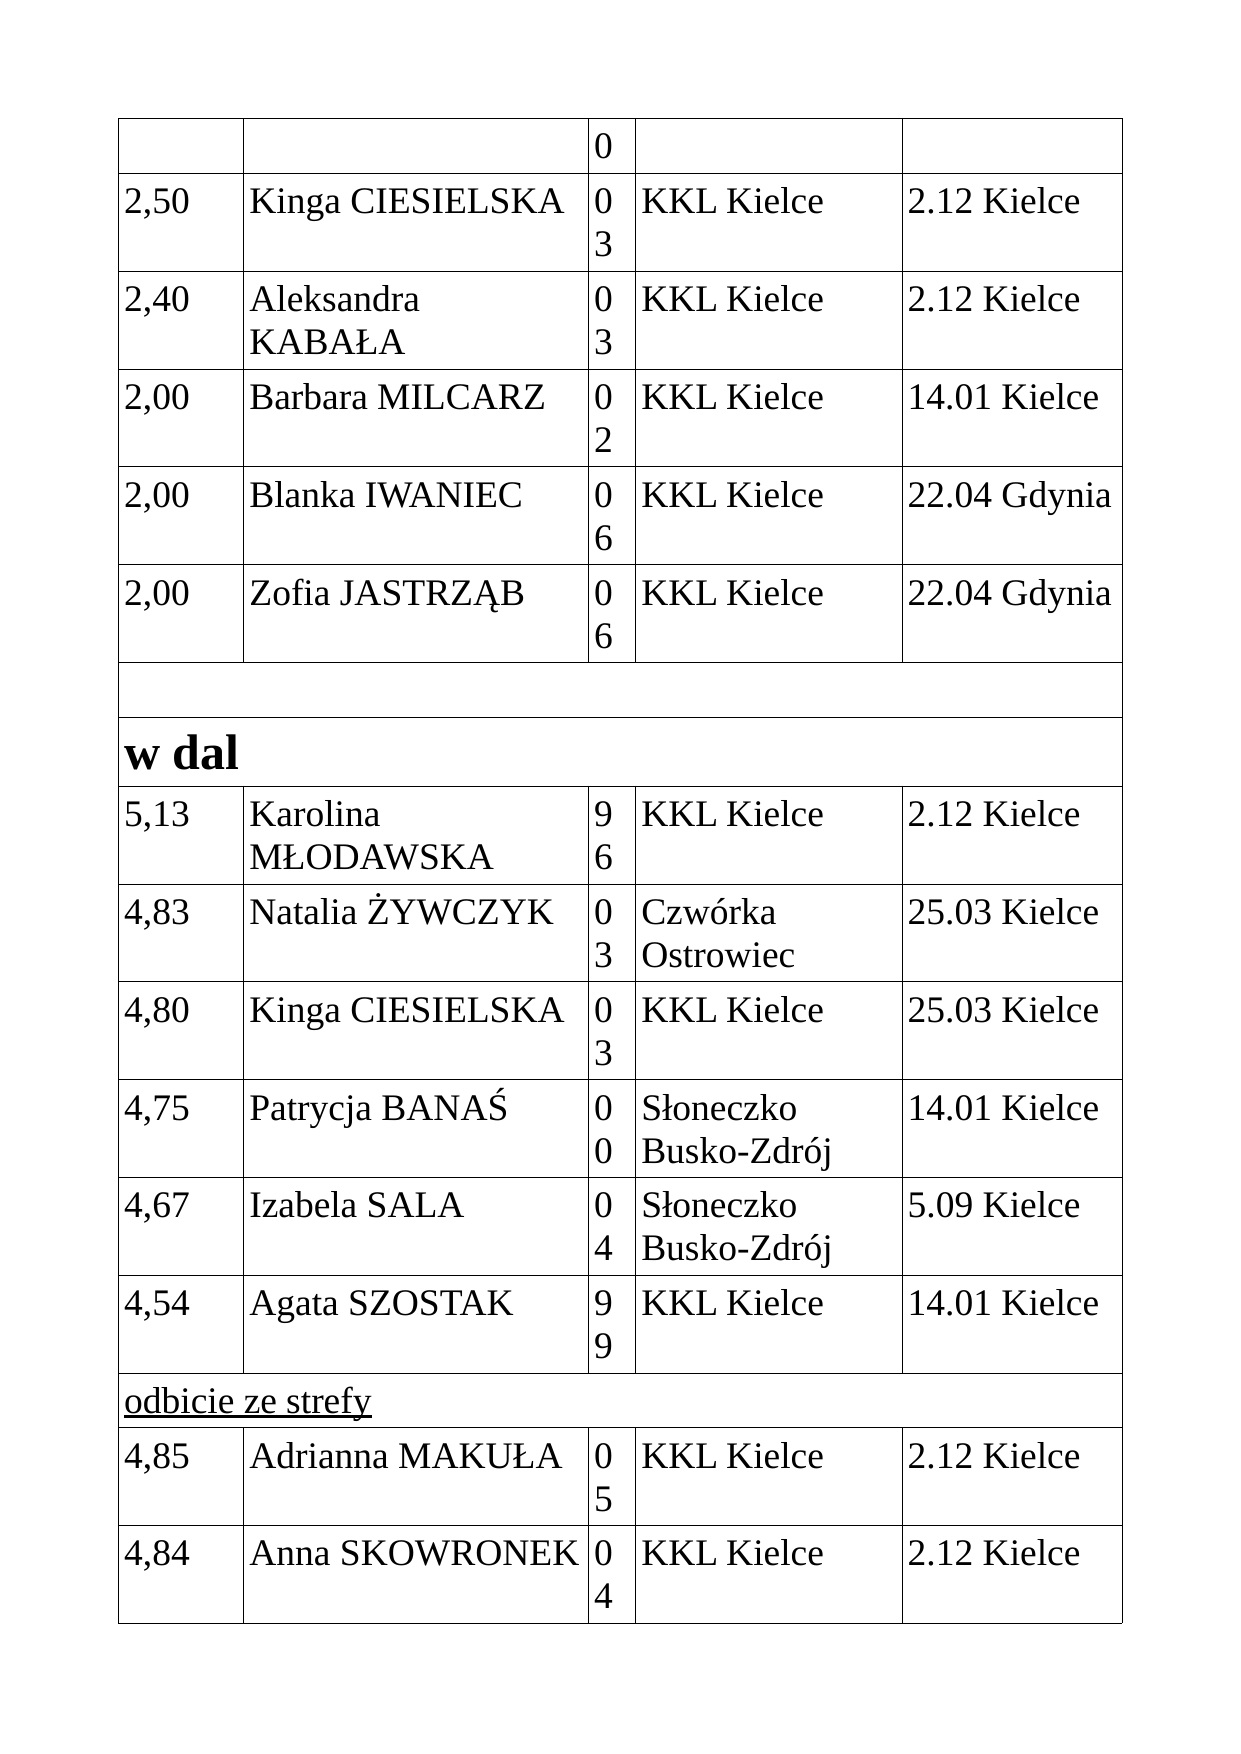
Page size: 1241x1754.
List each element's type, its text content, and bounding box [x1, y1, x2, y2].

table_cell 2,50 [119, 174, 243, 271]
table_cell 2.12 Kielce [903, 272, 1122, 368]
table_cell 25.03 Kielce [903, 982, 1122, 1079]
table_cell [903, 119, 1122, 173]
table_cell 2,00 [119, 370, 243, 466]
table_cell KKL Kielce [636, 787, 902, 883]
table_cell [244, 119, 588, 173]
table_cell 5,13 [119, 787, 243, 883]
table_cell 03 [589, 982, 635, 1079]
table_cell 4,80 [119, 982, 243, 1079]
table_cell 04 [589, 1526, 635, 1623]
table_cell Blanka IWANIEC [244, 467, 588, 564]
table_cell KKL Kielce [636, 174, 902, 271]
table_cell KKL Kielce [636, 1276, 902, 1372]
table_cell Izabela SALA [244, 1178, 588, 1275]
table_cell Aleksandra KABAŁA [244, 272, 588, 368]
table_cell KKL Kielce [636, 1428, 902, 1525]
table_cell Czwórka Ostrowiec [636, 885, 902, 981]
table_cell 06 [589, 565, 635, 662]
table_cell 14.01 Kielce [903, 1276, 1122, 1372]
table_cell w dal [119, 718, 1122, 786]
table_cell 03 [589, 885, 635, 981]
table_cell 03 [589, 272, 635, 368]
table_cell 2,40 [119, 272, 243, 368]
table_cell Słoneczko Busko-Zdrój [636, 1178, 902, 1275]
table_cell 2.12 Kielce [903, 174, 1122, 271]
table_cell 2.12 Kielce [903, 1526, 1122, 1623]
table_cell Karolina MŁODAWSKA [244, 787, 588, 883]
table_cell 2.12 Kielce [903, 1428, 1122, 1525]
table_cell 05 [589, 1428, 635, 1525]
table_cell Słoneczko Busko-Zdrój [636, 1080, 902, 1177]
table_cell 03 [589, 174, 635, 271]
table_cell Barbara MILCARZ [244, 370, 588, 466]
table_cell Kinga CIESIELSKA [244, 174, 588, 271]
table_cell 00 [589, 1080, 635, 1177]
table_cell 04 [589, 1178, 635, 1275]
table_cell odbicie ze strefy [119, 1374, 1122, 1427]
table_cell 14.01 Kielce [903, 370, 1122, 466]
table_cell 14.01 Kielce [903, 1080, 1122, 1177]
table_cell 2,00 [119, 467, 243, 564]
table_cell 99 [589, 1276, 635, 1372]
table_cell KKL Kielce [636, 1526, 902, 1623]
table_cell 4,75 [119, 1080, 243, 1177]
table_cell Kinga CIESIELSKA [244, 982, 588, 1079]
table_cell 4,84 [119, 1526, 243, 1623]
table_cell KKL Kielce [636, 370, 902, 466]
table_cell 5.09 Kielce [903, 1178, 1122, 1275]
table_cell 4,54 [119, 1276, 243, 1372]
table_cell [119, 119, 243, 173]
table_cell 96 [589, 787, 635, 883]
table_cell KKL Kielce [636, 565, 902, 662]
table_cell Natalia ŻYWCZYK [244, 885, 588, 981]
table_cell 2,00 [119, 565, 243, 662]
table_cell 4,83 [119, 885, 243, 981]
table_cell Anna SKOWRONEK [244, 1526, 588, 1623]
table_cell KKL Kielce [636, 982, 902, 1079]
table_cell 0 [589, 119, 635, 173]
table_cell 22.04 Gdynia [903, 565, 1122, 662]
table_cell 4,85 [119, 1428, 243, 1525]
table_cell Zofia JASTRZĄB [244, 565, 588, 662]
table_cell 25.03 Kielce [903, 885, 1122, 981]
table_cell 22.04 Gdynia [903, 467, 1122, 564]
table_cell Agata SZOSTAK [244, 1276, 588, 1372]
table_cell 4,67 [119, 1178, 243, 1275]
table_cell [119, 663, 1122, 717]
table_cell [636, 119, 902, 173]
table_cell 02 [589, 370, 635, 466]
table_cell 2.12 Kielce [903, 787, 1122, 883]
table_cell Adrianna MAKUŁA [244, 1428, 588, 1525]
table_cell 06 [589, 467, 635, 564]
table_cell KKL Kielce [636, 467, 902, 564]
table_cell Patrycja BANAŚ [244, 1080, 588, 1177]
table_cell KKL Kielce [636, 272, 902, 368]
